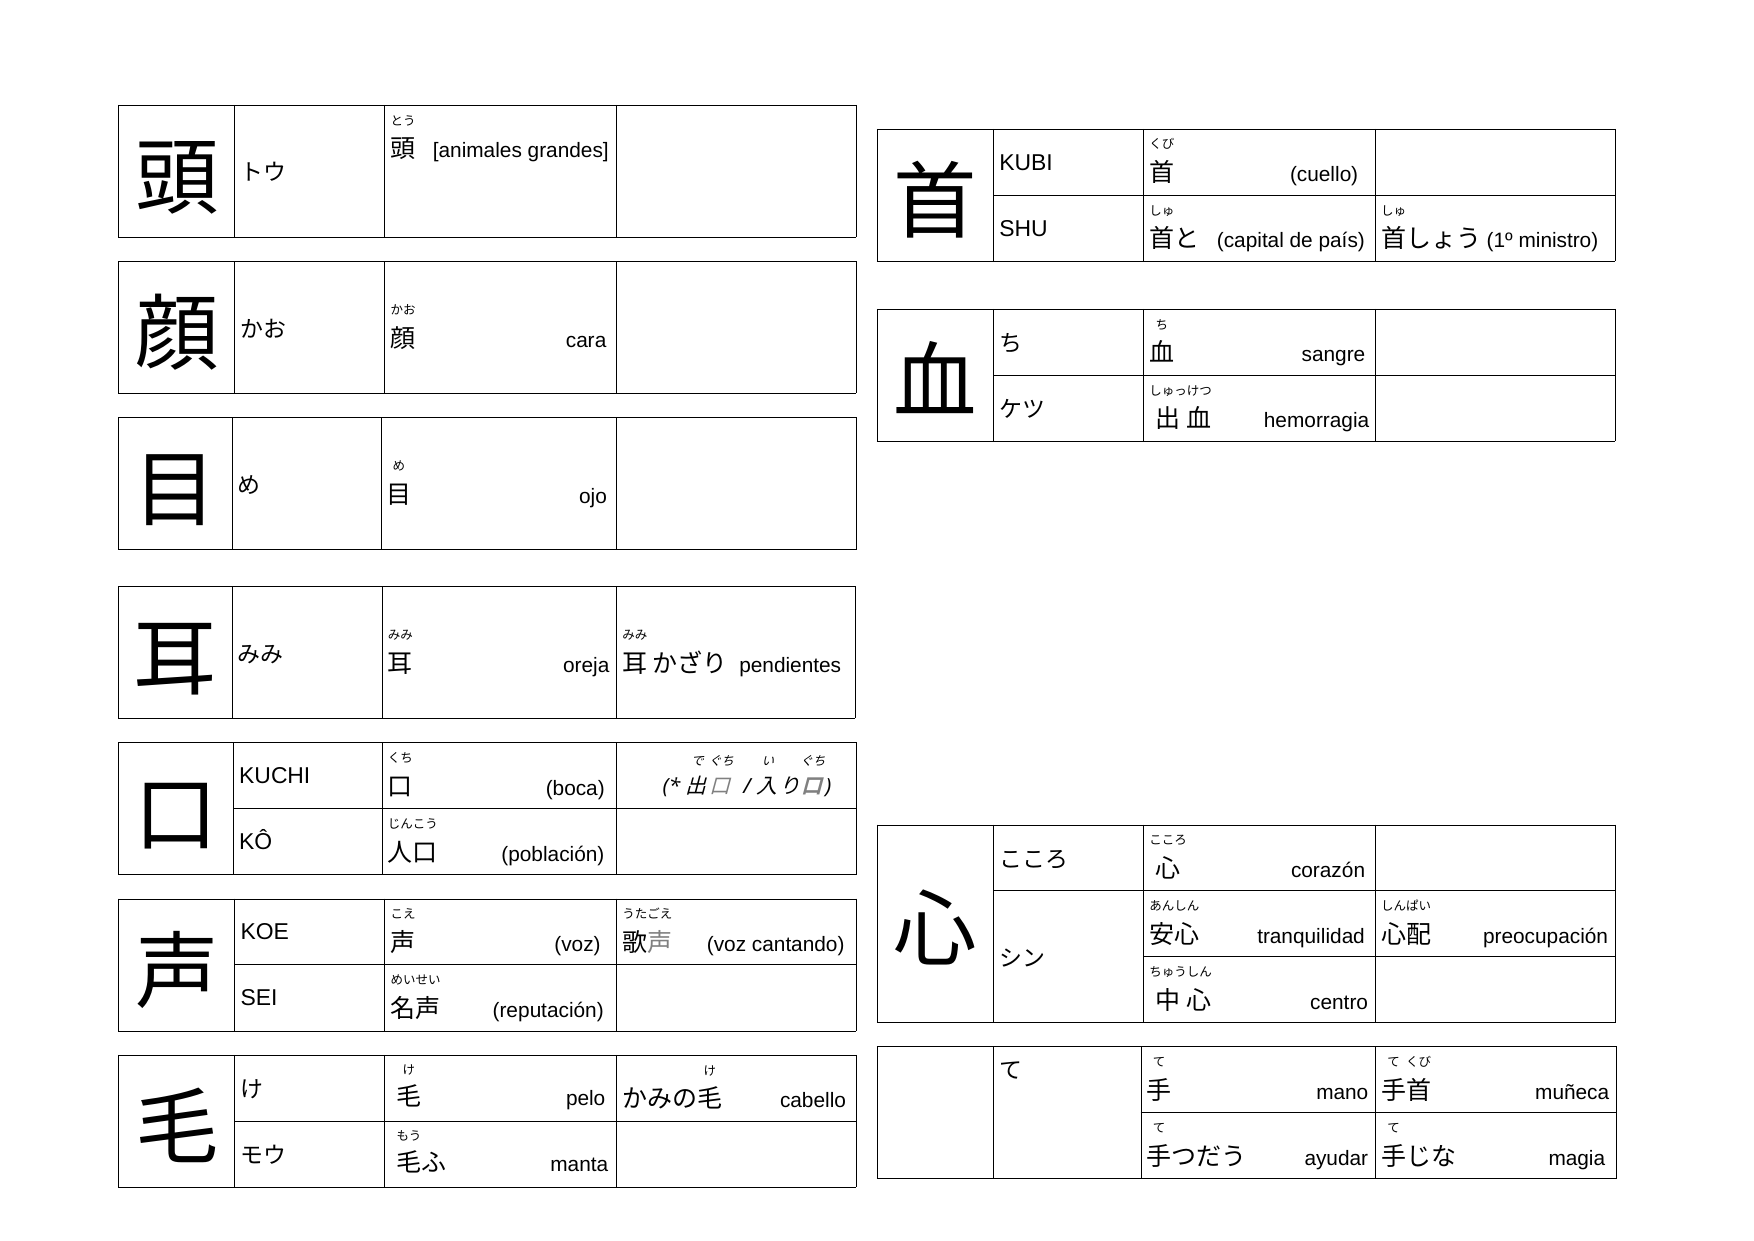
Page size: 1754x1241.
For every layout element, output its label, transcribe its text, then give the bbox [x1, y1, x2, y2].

table_header め [233, 418, 381, 549]
table_header (* 出で口ぐち / 入いり口ぐち) [617, 743, 856, 808]
table_cell 手てつだう ayudar [1142, 1113, 1375, 1178]
table_header 心こころ corazón [1144, 826, 1375, 890]
table_header [1376, 310, 1615, 375]
table_header 手て首くび muñeca [1376, 1047, 1616, 1112]
table_header 歌うた声ごえ (voz cantando) [617, 900, 856, 964]
table_header 毛け pelo [385, 1056, 616, 1121]
table_cell 安あん心しん tranquilidad [1144, 891, 1375, 956]
table_header 声こえ (voz) [385, 900, 616, 964]
table_cell 中ちゅう心しん centro [1144, 957, 1375, 1022]
table_cell 出しゅっ血けつ hemorragia [1144, 376, 1375, 441]
table_header 目め ojo [382, 418, 616, 549]
table_header け [235, 1056, 384, 1121]
table_cell 頭とう [animales grandes] [385, 106, 616, 237]
table_header 耳 [119, 587, 232, 718]
table_cell 首しゅしょう (1º ministro) [1376, 196, 1615, 261]
table_header 手て mano [1142, 1047, 1375, 1112]
table_header 血ち sangre [1144, 310, 1375, 375]
table_header 顔かお cara [385, 262, 616, 393]
table_header かみの毛け cabello [617, 1056, 856, 1121]
table_cell [1376, 957, 1615, 1022]
table_header て [994, 1047, 1141, 1178]
table_cell トウ [235, 106, 384, 237]
table_cell 手てじな magia [1376, 1113, 1616, 1178]
table_header [878, 1047, 993, 1178]
table_header 耳みみ oreja [383, 587, 616, 718]
table_header 耳みみ かざり pendientes [617, 587, 855, 718]
table_header 心 [878, 826, 993, 1022]
table_header 顔 [119, 262, 234, 393]
table_cell シン [994, 891, 1143, 1022]
table_cell KÔ [234, 809, 382, 874]
table_cell 心しん配ぱい preocupación [1376, 891, 1615, 956]
table_cell 首しゅと (capital de país) [1144, 196, 1375, 261]
table_cell [617, 809, 856, 874]
table_header [617, 262, 856, 393]
table_header 毛 [119, 1056, 234, 1187]
table_header 口 [119, 743, 233, 874]
table_cell [617, 1122, 856, 1187]
table_header ち [994, 310, 1143, 375]
table_cell SHU [994, 196, 1143, 261]
table_header かお [235, 262, 384, 393]
table_header 声 [119, 900, 234, 1031]
table_header 口くち (boca) [383, 743, 616, 808]
table_header こころ [994, 826, 1143, 890]
table_cell SEI [235, 965, 384, 1031]
table_cell 毛もうふ manta [385, 1122, 616, 1187]
table_header 首くび (cuello) [1144, 130, 1375, 194]
table_cell ケツ [994, 376, 1143, 441]
table_header みみ [233, 587, 382, 718]
table_cell 名めい声せい (reputación) [385, 965, 616, 1031]
table_header KUBI [994, 130, 1143, 194]
table_header [617, 418, 856, 549]
table_header 頭 [119, 106, 234, 237]
table_header 目 [119, 418, 232, 549]
table_header [1376, 826, 1615, 890]
table_cell [617, 965, 856, 1031]
table_header [1376, 130, 1615, 194]
table_cell [617, 106, 856, 237]
table_cell [1376, 376, 1615, 441]
table_header KUCHI [234, 743, 382, 808]
table_header 首 [878, 130, 993, 261]
table_header 血 [878, 310, 993, 441]
table_cell 人じん口こう (población) [383, 809, 616, 874]
table_cell モウ [235, 1122, 384, 1187]
table_header KOE [235, 900, 384, 964]
